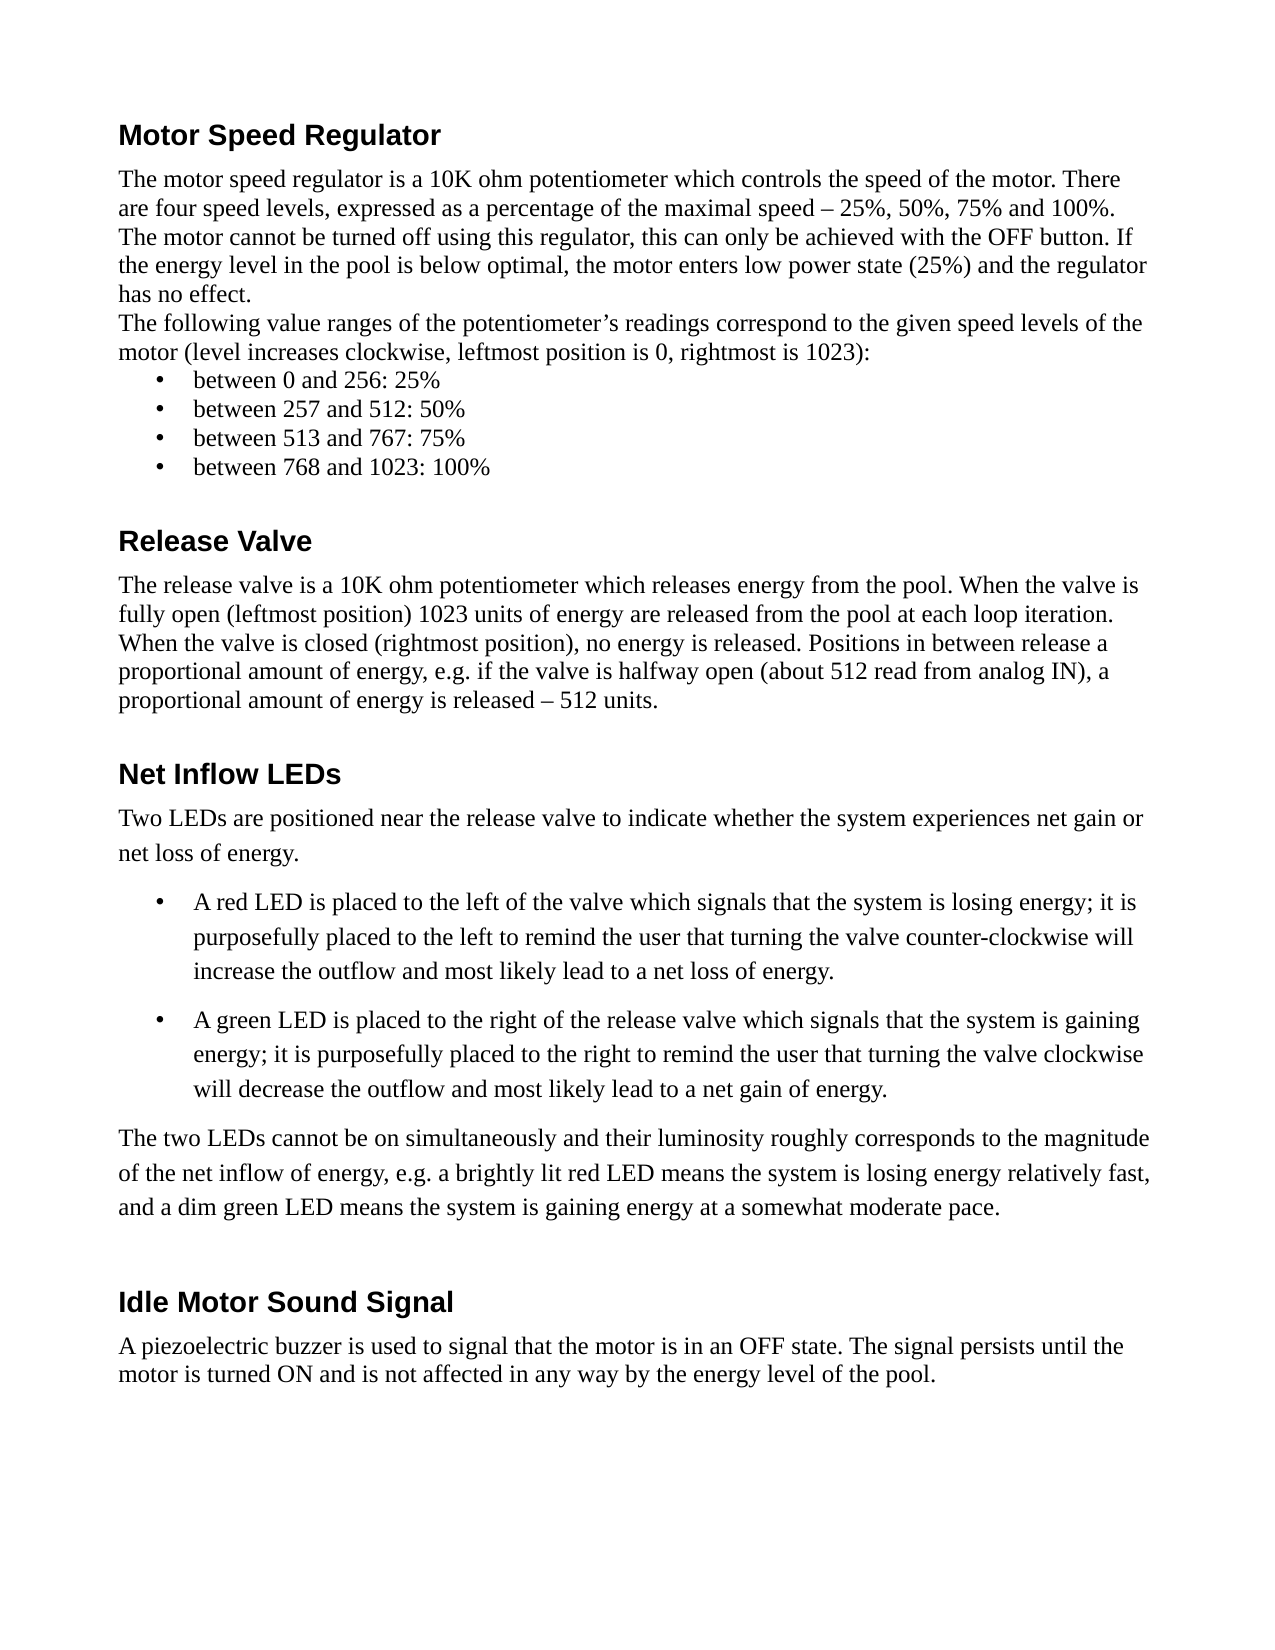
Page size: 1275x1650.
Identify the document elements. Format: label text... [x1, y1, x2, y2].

text The two LEDs cannot be on simultaneously and their luminosity roughly corresponds to the magnitude of the net inflow of energy, e.g. a brightly lit red LED means the system is losing energy relatively fast, and a dim green LED means the system is gaining energy at a somewhat moderate pace. [118, 1123, 1157, 1221]
text A piezoelectric buzzer is used to signal that the motor is in an OFF state. The signal persists until the motor is turned ON and is not affected in any way by the energy level of the pool. [118, 1331, 1157, 1388]
list between 257 and 512: 50% [156, 394, 1157, 423]
text The release valve is a 10K ohm potentiometer which releases energy from the pool. When the valve is fully open (leftmost position) 1023 units of energy are released from the pool at each loop iteration. When the valve is closed (rightmost position), no energy is released. Positions in between release a proportional amount of energy, e.g. if the valve is halfway open (about 512 read from analog IN), a proportional amount of energy is released – 512 units. [118, 570, 1157, 714]
text The motor speed regulator is a 10K ohm potentiometer which controls the speed of the motor. There are four speed levels, expressed as a percentage of the maximal speed – 25%, 50%, 75% and 100%. The motor cannot be turned off using this regulator, this can only be achieved with the OFF button. If the energy level in the pool is below optimal, the motor enters low power state (25%) and the regulator has no effect. [118, 164, 1157, 308]
subtitle Release Valve [118, 524, 1157, 558]
text The following value ranges of the potentiometer’s readings correspond to the given speed levels of the motor (level increases clockwise, leftmost position is 0, rightmost is 1023): [118, 308, 1157, 366]
list between 513 and 767: 75% [156, 423, 1157, 452]
subtitle Net Inflow LEDs [118, 757, 1157, 791]
list A red LED is placed to the left of the valve which signals that the system is losing energy; it is purposefully placed to the left to remind the user that turning the valve counter-clockwise will increase the outflow and most likely lead to a net loss of energy. [156, 887, 1157, 985]
subtitle Idle Motor Sound Signal [118, 1284, 1157, 1318]
text Two LEDs are positioned near the release valve to indicate whether the system experiences net gain or net loss of energy. [118, 803, 1157, 867]
list between 768 and 1023: 100% [156, 452, 1157, 481]
subtitle Motor Speed Regulator [118, 118, 1157, 152]
list between 0 and 256: 25% [156, 366, 1157, 394]
list A green LED is placed to the right of the release valve which signals that the system is gaining energy; it is purposefully placed to the right to remind the user that turning the valve clockwise will decrease the outflow and most likely lead to a net gain of energy. [156, 1005, 1157, 1103]
